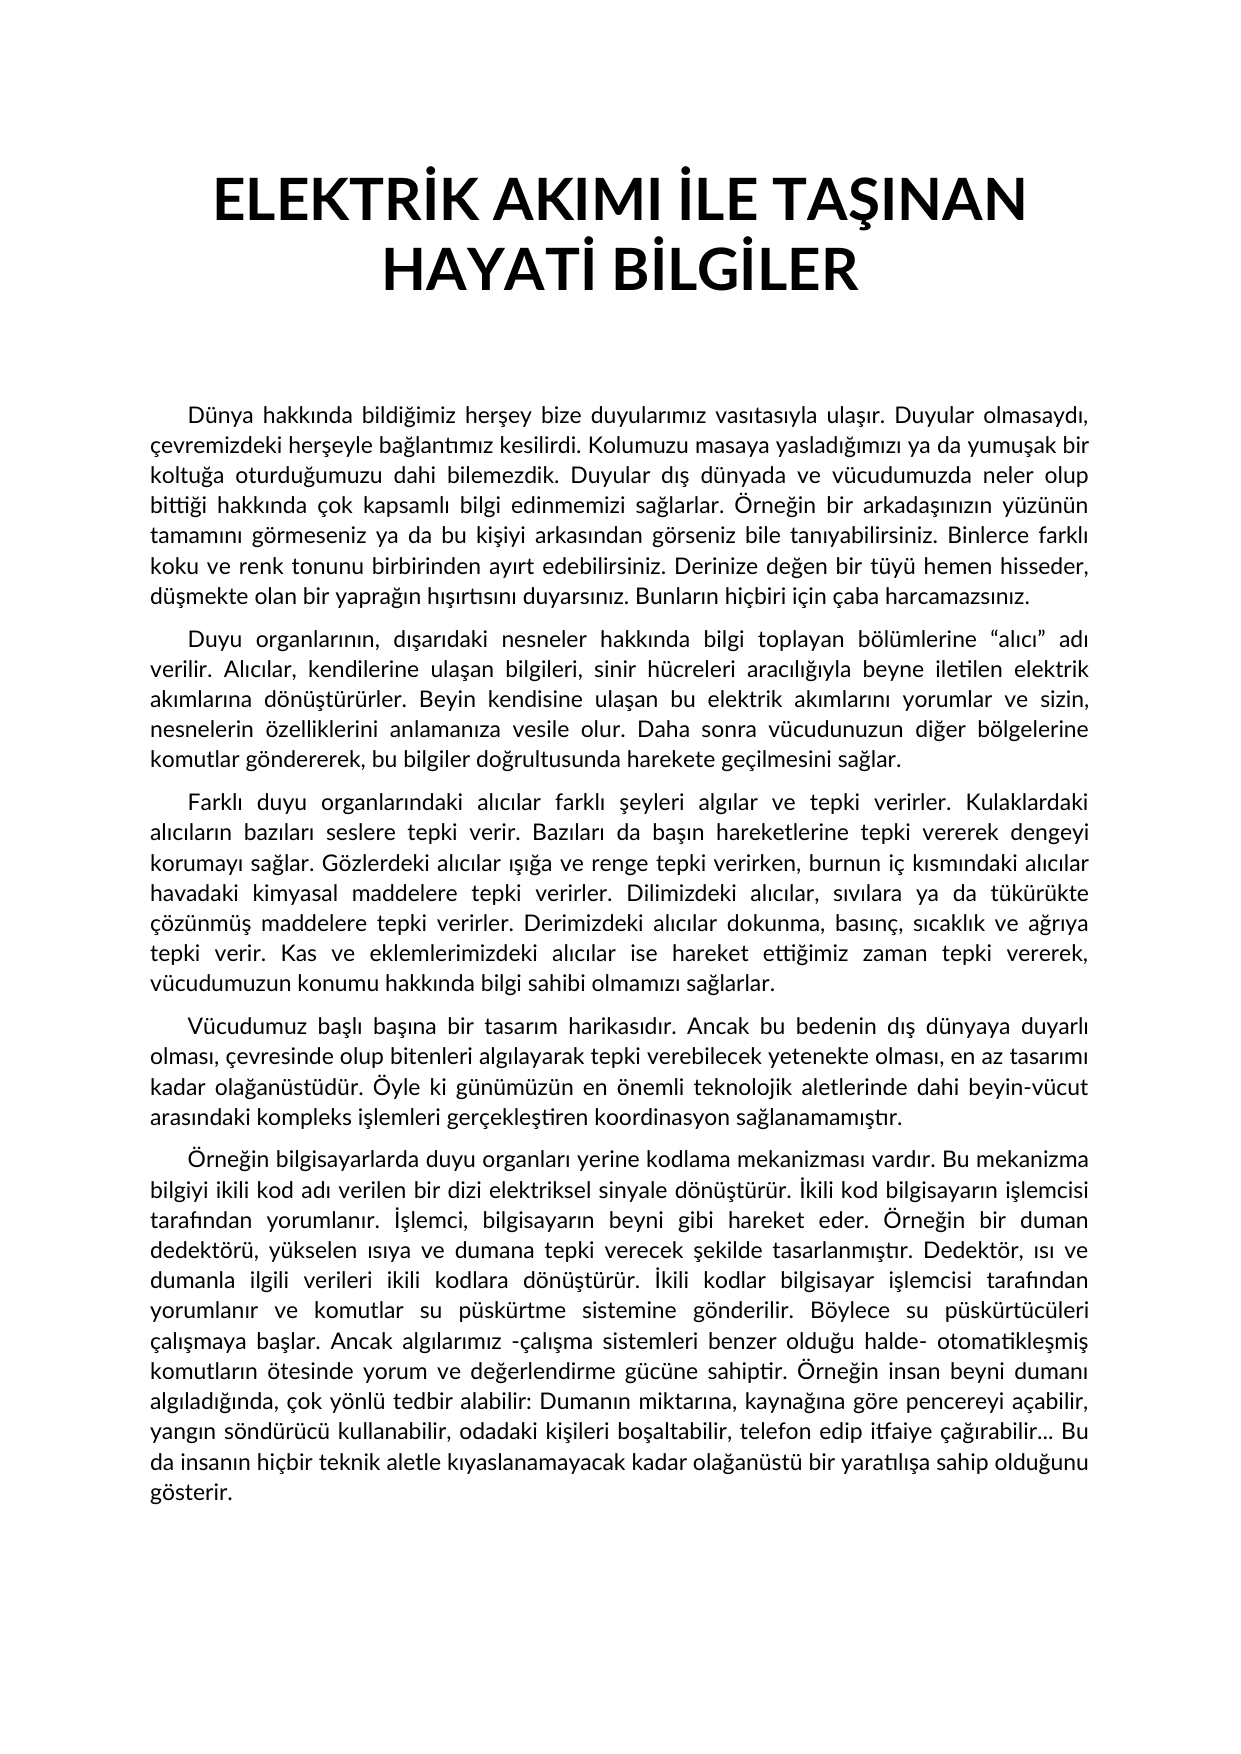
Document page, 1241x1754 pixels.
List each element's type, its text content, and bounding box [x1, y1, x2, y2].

text Vücudumuz başlı başına bir tasarım harikasıdır. Ancak bu bedenin dış dünyaya duyarlı olması, çevresinde olup bitenleri algılayarak tepki verebilecek yetenekte olması, en az tasarımı kadar olağanüstüdür. Öyle ki günümüzün en önemli teknolojik aletlerinde dahi beyin-vücut arasındaki kompleks işlemleri gerçekleştiren koordinasyon sağlanamamıştır. [150, 1012, 1090, 1130]
text Duyu organlarının, dışarıdaki nesneler hakkında bilgi toplayan bölümlerine “alıcı” adı verilir. Alıcılar, kendilerine ulaşan bilgileri, sinir hücreleri aracılığıyla beyne iletilen elektrik akımlarına dönüştürürler. Beyin kendisine ulaşan bu elektrik akımlarını yorumlar ve sizin, nesnelerin özelliklerini anlamanıza vesile olur. Daha sonra vücudunuzun diğer bölgelerine komutlar göndererek, bu bilgiler doğrultusunda harekete geçilmesini sağlar. [150, 624, 1090, 773]
text Farklı duyu organlarındaki alıcılar farklı şeyleri algılar ve tepki verirler. Kulaklardaki alıcıların bazıları seslere tepki verir. Bazıları da başın hareketlerine tepki vererek dengeyi korumayı sağlar. Gözlerdeki alıcılar ışığa ve renge tepki verirken, burnun iç kısmındaki alıcılar havadaki kimyasal maddelere tepki verirler. Dilimizdeki alıcılar, sıvılara ya da tükürükte çözünmüş maddelere tepki verirler. Derimizdeki alıcılar dokunma, basınç, sıcaklık ve ağrıya tepki verir. Kas ve eklemlerimizdeki alıcılar ise hareket ettiğimiz zaman tepki vererek, vücudumuzun konumu hakkında bilgi sahibi olmamızı sağlarlar. [150, 788, 1090, 997]
subtitle ELEKTRİK AKIMI İLE TAŞINAN HAYATİ BİLGİLER [150, 162, 1090, 302]
text Örneğin bilgisayarlarda duyu organları yerine kodlama mekanizması vardır. Bu mekanizma bilgiyi ikili kod adı verilen bir dizi elektriksel sinyale dönüştürür. İkili kod bilgisayarın işlemcisi tarafından yorumlanır. İşlemci, bilgisayarın beyni gibi hareket eder. Örneğin bir duman dedektörü, yükselen ısıya ve dumana tepki verecek şekilde tasarlanmıştır. Dedektör, ısı ve dumanla ilgili verileri ikili kodlara dönüştürür. İkili kodlar bilgisayar işlemcisi tarafından yorumlanır ve komutlar su püskürtme sistemine gönderilir. Böylece su püskürtücüleri çalışmaya başlar. Ancak algılarımız -çalışma sistemleri benzer olduğu halde- otomatikleşmiş komutların ötesinde yorum ve değerlendirme gücüne sahiptir. Örneğin insan beyni dumanı algıladığında, çok yönlü tedbir alabilir: Dumanın miktarına, kaynağına göre pencereyi açabilir, yangın söndürücü kullanabilir, odadaki kişileri boşaltabilir, telefon edip itfaiye çağırabilir... Bu da insanın hiçbir teknik aletle kıyaslanamayacak kadar olağanüstü bir yaratılışa sahip olduğunu gösterir. [150, 1145, 1090, 1505]
text Dünya hakkında bildiğimiz herşey bize duyularımız vasıtasıyla ulaşır. Duyular olmasaydı, çevremizdeki herşeyle bağlantımız kesilirdi. Kolumuzu masaya yasladığımızı ya da yumuşak bir koltuğa oturduğumuzu dahi bilemezdik. Duyular dış dünyada ve vücudumuzda neler olup bittiği hakkında çok kapsamlı bilgi edinmemizi sağlarlar. Örneğin bir arkadaşınızın yüzünün tamamını görmeseniz ya da bu kişiyi arkasından görseniz bile tanıyabilirsiniz. Binlerce farklı koku ve renk tonunu birbirinden ayırt edebilirsiniz. Derinize değen bir tüyü hemen hisseder, düşmekte olan bir yaprağın hışırtısını duyarsınız. Bunların hiçbiri için çaba harcamazsınız. [150, 400, 1090, 609]
